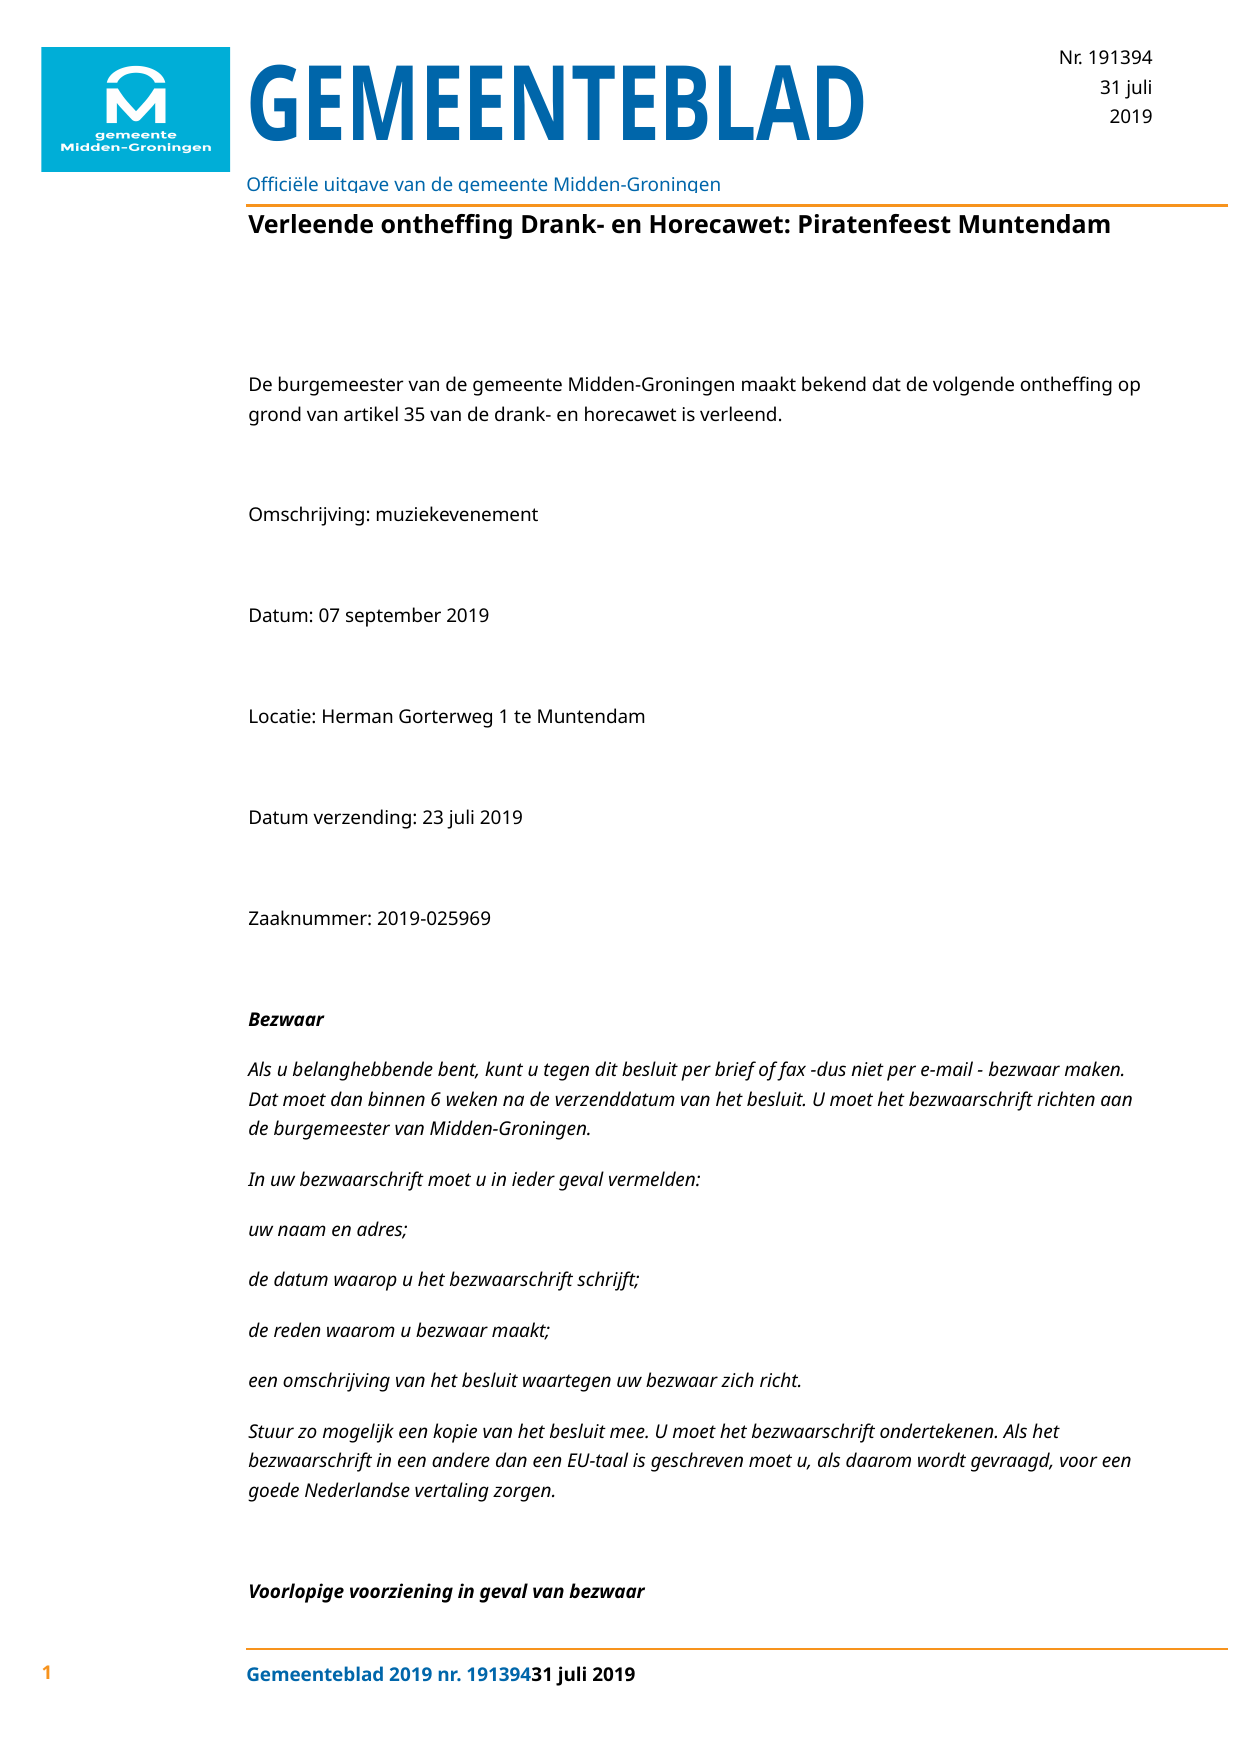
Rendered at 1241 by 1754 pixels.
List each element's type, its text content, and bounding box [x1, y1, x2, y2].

text Datum: 07 september 2019 [248, 602, 1152, 628]
text Omschrijving: muziekevenement [248, 502, 1152, 527]
picture [107, 89, 165, 122]
text In uw bezwaarschrift moet u in ieder geval vermelden: [248, 1166, 1152, 1191]
text de datum waarop u het bezwaarschrift schrijft; [248, 1267, 1152, 1292]
text Voorlopige voorziening in geval van bezwaar [248, 1578, 1152, 1603]
text uw naam en adres; [248, 1216, 1152, 1242]
text Datum verzending: 23 juli 2019 [248, 804, 1152, 830]
text Bezwaar [248, 1006, 1152, 1031]
text een omschrijving van het besluit waartegen uw bezwaar zich richt. [248, 1367, 1152, 1393]
text De burgemeester van de gemeente Midden-Groningen maakt bekend dat de volgende ontheffing op grond van artikel 35 van de drank- en horecawet is verleend. [248, 371, 1152, 426]
picture [184, 146, 190, 153]
text Verleende ontheffing Drank- en Horecawet: Piratenfeest Muntendam [248, 207, 1152, 241]
picture [108, 66, 164, 82]
text Stuur zo mogelijk een kopie van het besluit mee. U moet het bezwaarschrift ondertekenen. Als het bezwaarschrift in een andere dan een EU-taal is geschreven moet u, als daarom wordt gevraagd, voor een goede Nederlandse vertaling zorgen. [248, 1418, 1152, 1503]
text de reden waarom u bezwaar maakt; [248, 1317, 1152, 1343]
text Zaaknummer: 2019-025969 [248, 905, 1152, 931]
text Als u belanghebbende bent, kunt u tegen dit besluit per brief of fax -dus niet per e-mail - bezwaar maken. Dat moet dan binnen 6 weken na de verzenddatum van het besluit. U moet het bezwaarschrift richten aan de burgemeester van Midden-Groningen. [248, 1056, 1152, 1141]
text Locatie: Herman Gorterweg 1 te Muntendam [248, 703, 1152, 729]
